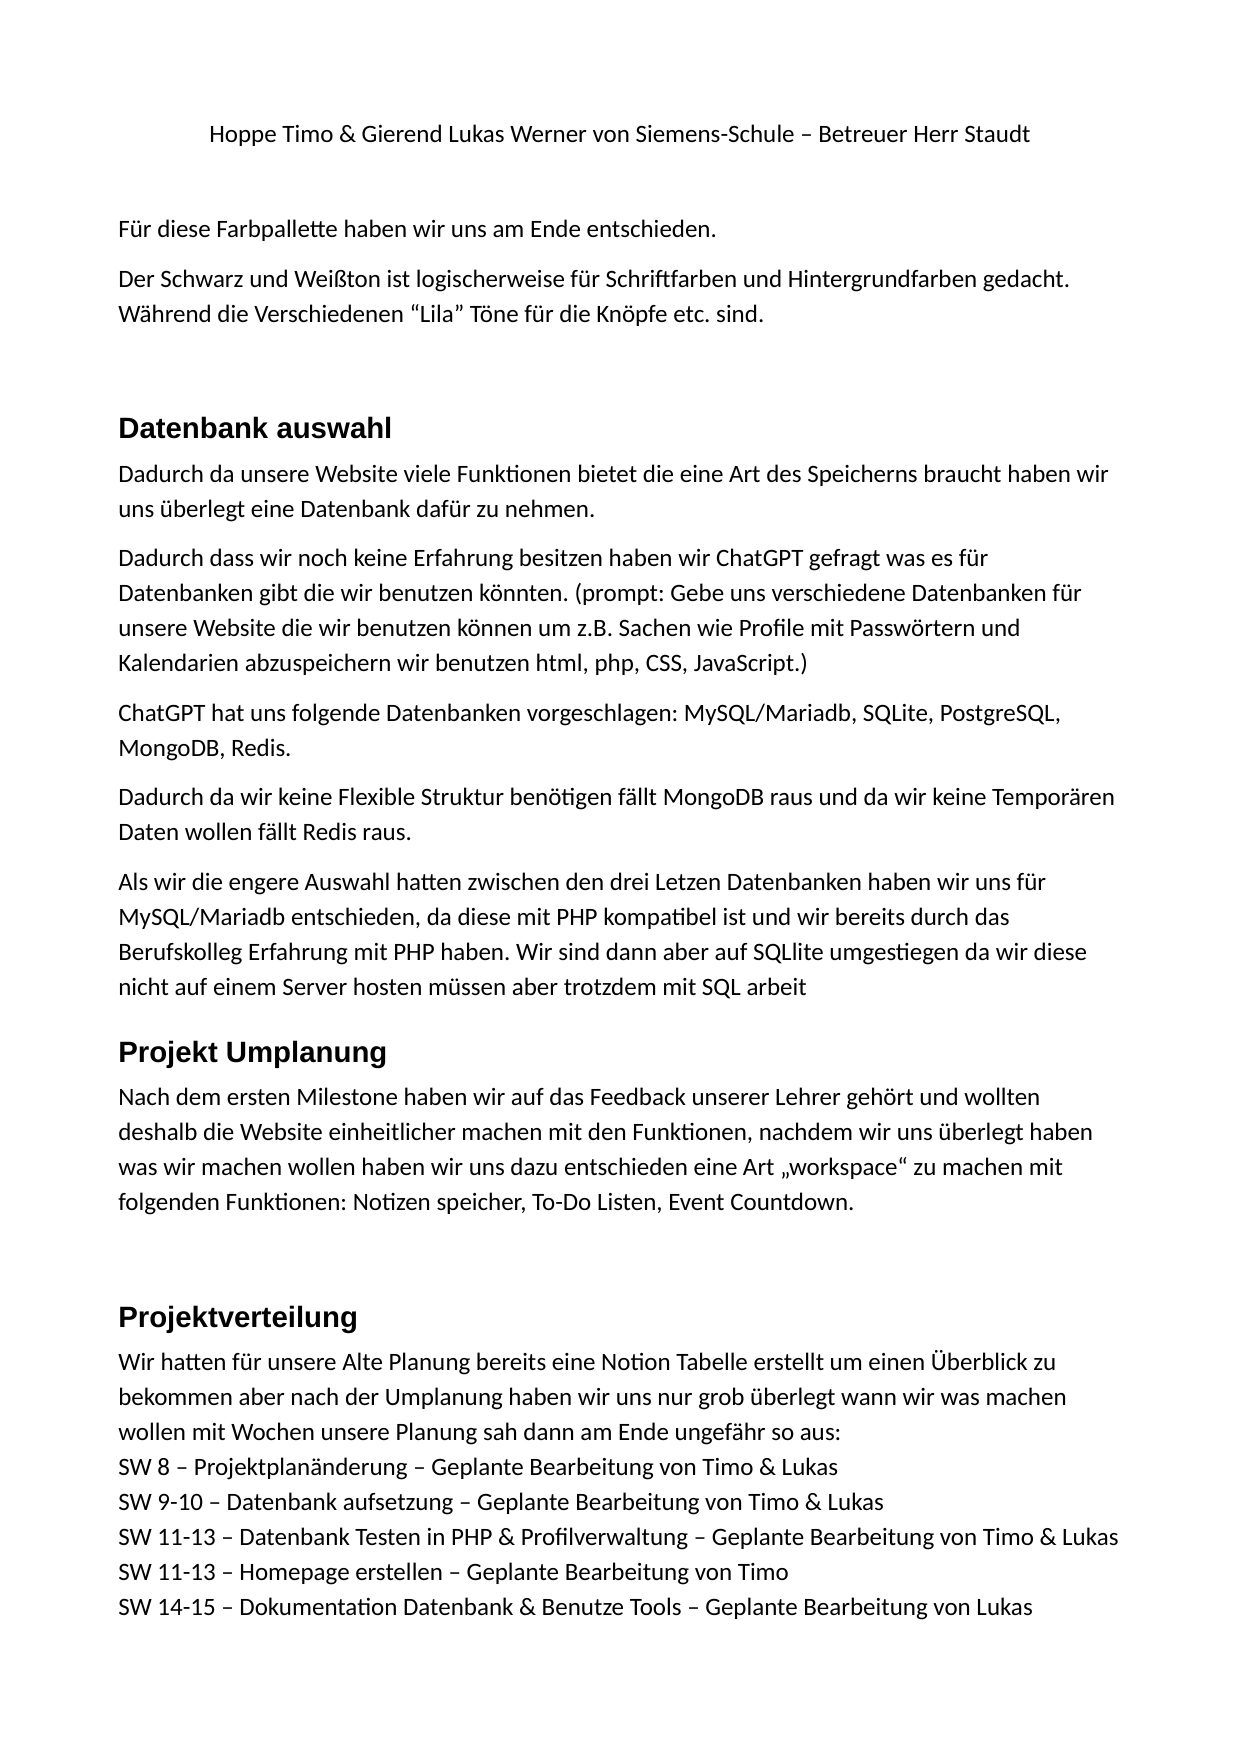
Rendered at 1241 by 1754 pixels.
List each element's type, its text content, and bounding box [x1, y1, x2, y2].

text ChatGPT hat uns folgende Datenbanken vorgeschlagen: MySQL/Mariadb, SQLite, PostgreSQL, MongoDB, Redis. [118, 697, 1122, 762]
text Dadurch dass wir noch keine Erfahrung besitzen haben wir ChatGPT gefragt was es für Datenbanken gibt die wir benutzen könnten. (prompt: Gebe uns verschiedene Datenbanken für unsere Website die wir benutzen können um z.B. Sachen wie Profile mit Passwörtern und Kalendarien abzuspeichern wir benutzen html, php, CSS, JavaScript.) [118, 542, 1122, 678]
text Dadurch da unsere Website viele Funktionen bietet die eine Art des Speicherns braucht haben wir uns überlegt eine Datenbank dafür zu nehmen. [118, 458, 1122, 523]
text Für diese Farbpallette haben wir uns am Ende entschieden. [118, 178, 1122, 244]
text Als wir die engere Auswahl hatten zwischen den drei Letzen Datenbanken haben wir uns für MySQL/Mariadb entschieden, da diese mit PHP kompatibel ist und wir bereits durch das Berufskolleg Erfahrung mit PHP haben. Wir sind dann aber auf SQLlite umgestiegen da wir diese nicht auf einem Server hosten müssen aber trotzdem mit SQL arbeit [118, 866, 1122, 1002]
text Der Schwarz und Weißton ist logischerweise für Schriftfarben und Hintergrundfarben gedacht. Während die Verschiedenen “Lila” Töne für die Knöpfe etc. sind. [118, 263, 1122, 328]
text Wir hatten für unsere Alte Planung bereits eine Notion Tabelle erstellt um einen Überblick zu bekommen aber nach der Umplanung haben wir uns nur grob überlegt wann wir was machen wollen mit Wochen unsere Planung sah dann am Ende ungefähr so aus: SW 8 – Projektplanänderung – Geplante Bearbeitung von Timo & Lukas SW 9-10 – Datenbank aufsetzung – Geplante Bearbeitung von Timo & Lukas SW 11-13 – Datenbank Testen in PHP & Profilverwaltung – Geplante Bearbeitung von Timo & Lukas SW 11-13 – Homepage erstellen – Geplante Bearbeitung von Timo SW 14-15 – Dokumentation Datenbank & Benutze Tools – Geplante Bearbeitung von Lukas [118, 1346, 1122, 1622]
subtitle Projektverteilung [118, 1300, 1122, 1334]
text Dadurch da wir keine Flexible Struktur benötigen fällt MongoDB raus und da wir keine Temporären Daten wollen fällt Redis raus. [118, 781, 1122, 847]
subtitle Datenbank auswahl [118, 411, 1122, 445]
text Nach dem ersten Milestone haben wir auf das Feedback unserer Lehrer gehört und wollten deshalb die Website einheitlicher machen mit den Funktionen, nachdem wir uns überlegt haben was wir machen wollen haben wir uns dazu entschieden eine Art „workspace“ zu machen mit folgenden Funktionen: Notizen speicher, To-Do Listen, Event Countdown. [118, 1081, 1122, 1217]
subtitle Projekt Umplanung [118, 1035, 1122, 1069]
